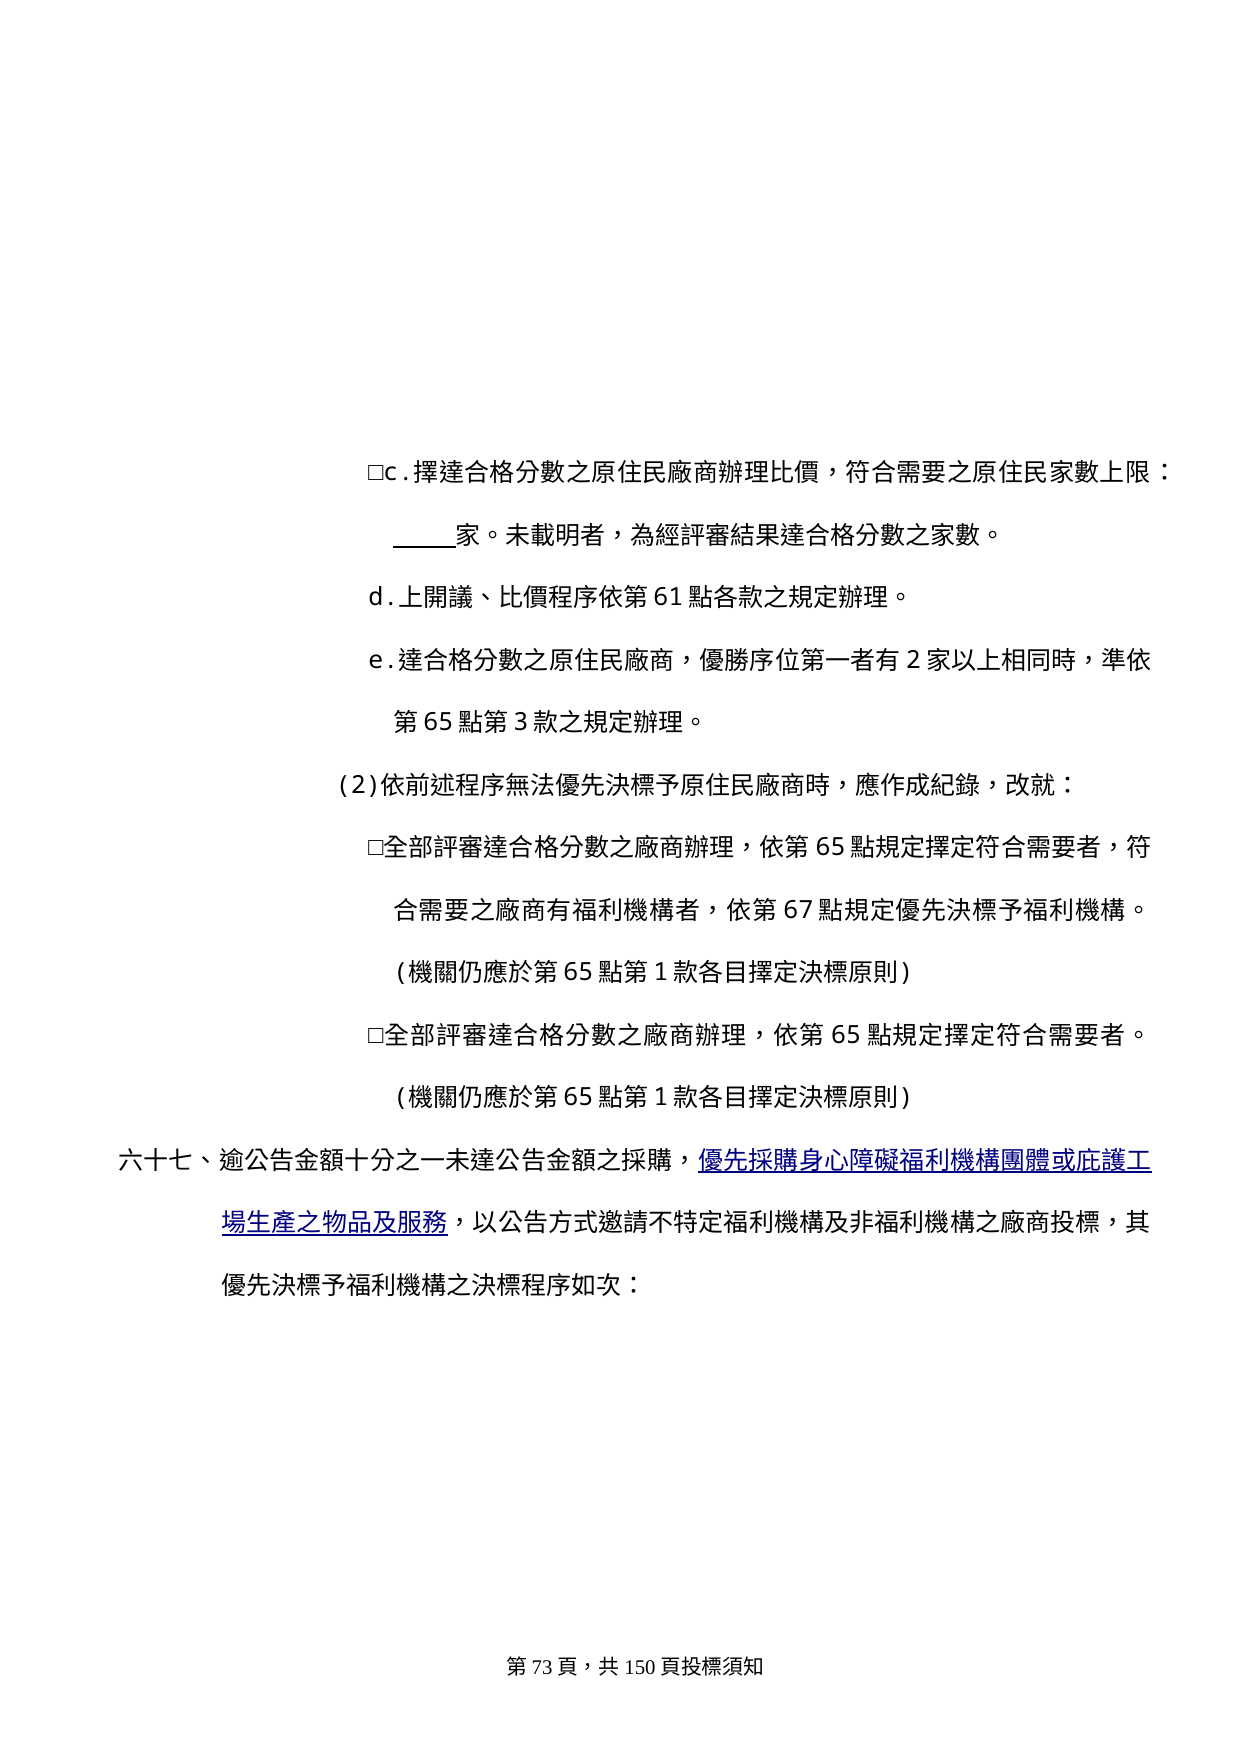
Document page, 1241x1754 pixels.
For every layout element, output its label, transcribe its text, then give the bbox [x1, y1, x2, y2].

text □全部評審達合格分數之廠商辦理，依第65點規定擇定符合需要者，符合需要之廠商有福利機構者，依第67點規定優先決標予福利機構。(機關仍應於第65點第1款各目擇定決標原則) [368, 804, 1152, 992]
text e.達合格分數之原住民廠商，優勝序位第一者有2家以上相同時，準依第65點第3款之規定辦理。 [368, 617, 1152, 742]
text □全部評審達合格分數之廠商辦理，依第65點規定擇定符合需要者。(機關仍應於第65點第1款各目擇定決標原則) [368, 992, 1152, 1117]
text 六十七、逾公告金額十分之一未達公告金額之採購，優先採購身心障礙福利機構團體或庇護工場生產之物品及服務，以公告方式邀請不特定福利機構及非福利機構之廠商投標，其優先決標予福利機構之決標程序如次： [118, 1117, 1152, 1304]
text □c.擇達合格分數之原住民廠商辦理比價，符合需要之原住民家數上限： 家。未載明者，為經評審結果達合格分數之家數。 [368, 429, 1152, 554]
text d.上開議、比價程序依第61點各款之規定辦理。 [368, 554, 1152, 617]
text (2)依前述程序無法優先決標予原住民廠商時，應作成紀錄，改就： [336, 742, 1152, 804]
